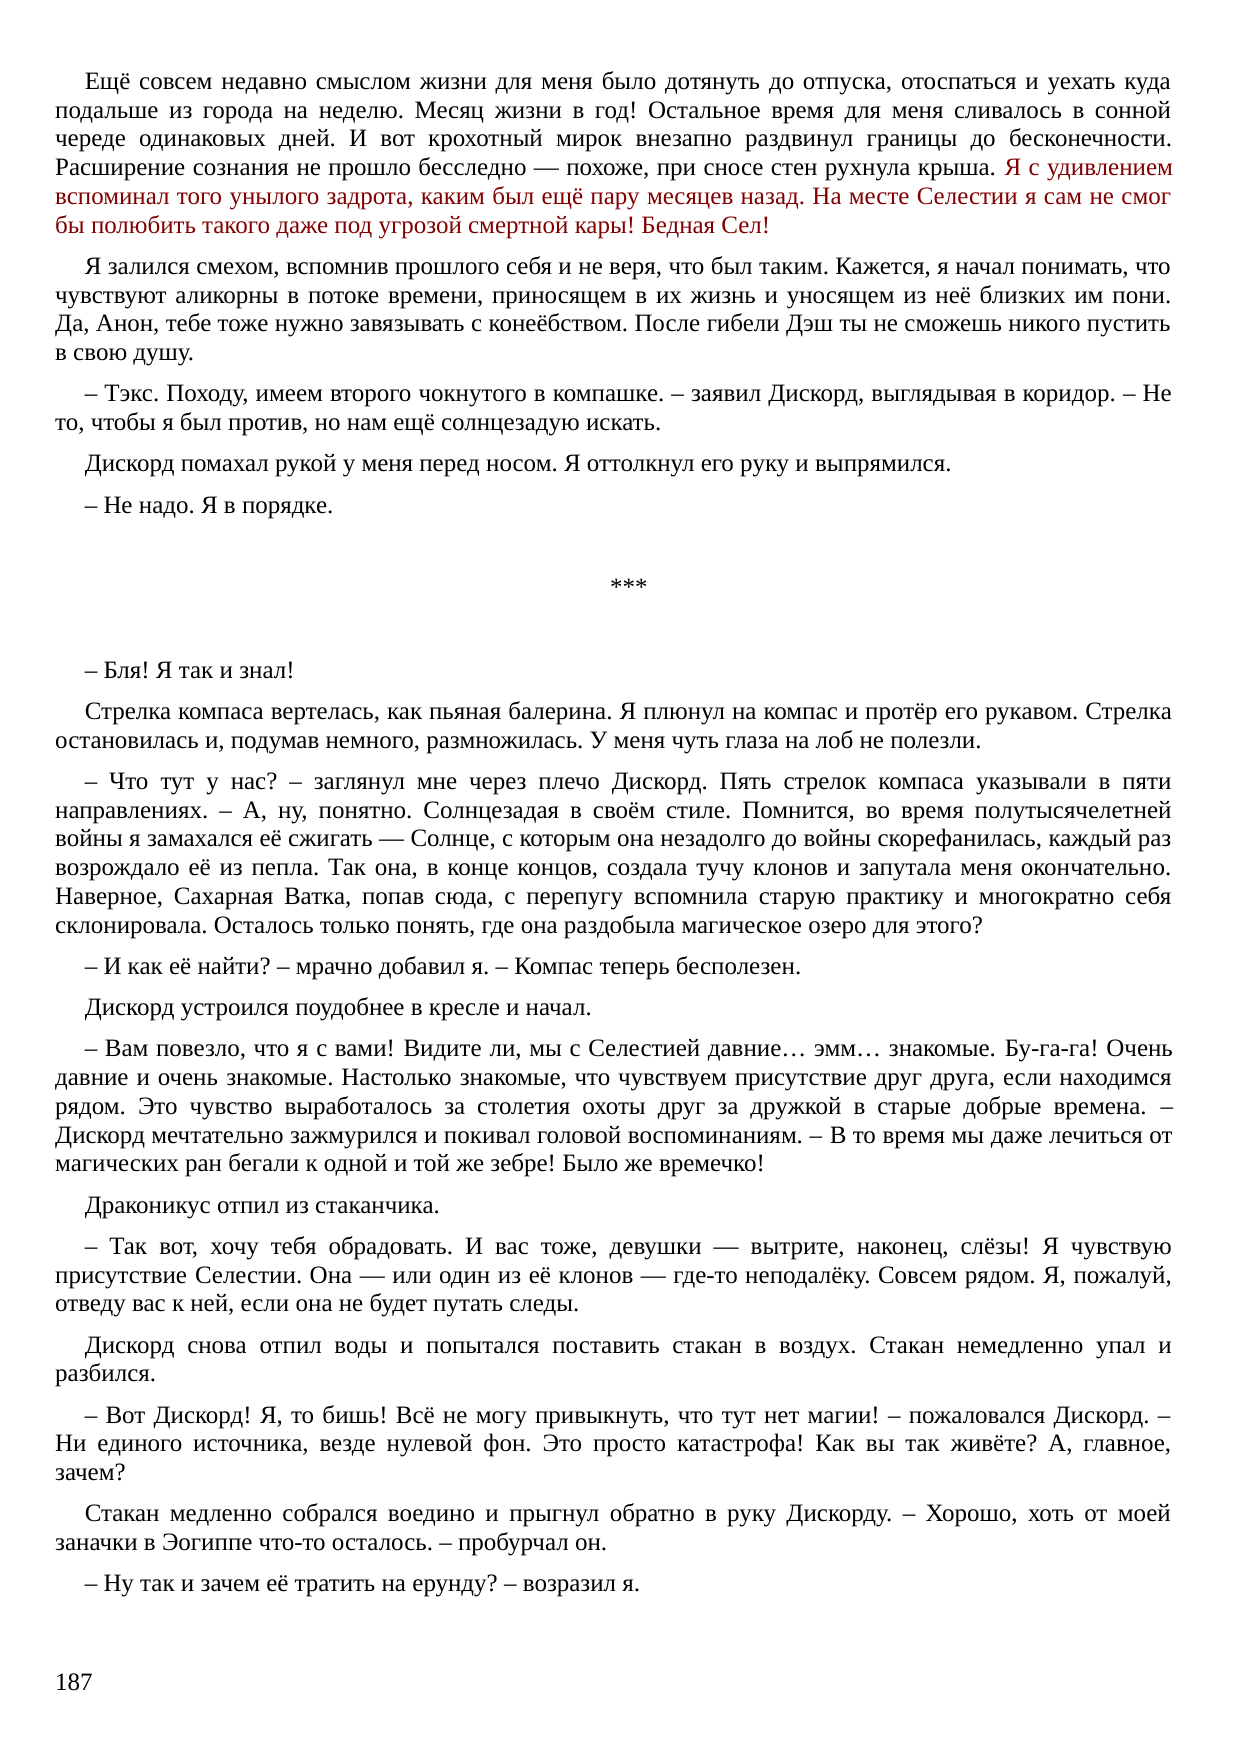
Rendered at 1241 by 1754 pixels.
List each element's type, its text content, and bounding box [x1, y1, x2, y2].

text Стакан медленно собрался воедино и прыгнул обратно в руку Дискорду. – Хорошо, хоть от моей заначки в Эогиппе что-то осталось. – пробурчал он. [55, 1498, 1173, 1556]
text Дискорд помахал рукой у меня перед носом. Я оттолкнул его руку и выпрямился. [55, 448, 1173, 477]
text – Не надо. Я в порядке. [55, 490, 1173, 518]
text – Бля! Я так и знал! [55, 655, 1173, 683]
text – И как её найти? – мрачно добавил я. – Компас теперь бесполезен. [55, 951, 1173, 980]
text Стрелка компаса вертелась, как пьяная балерина. Я плюнул на компас и протёр его рукавом. Стрелка остановилась и, подумав немного, размножилась. У меня чуть глаза на лоб не полезли. [55, 696, 1173, 753]
text – Вам повезло, что я с вами! Видите ли, мы с Селестией давние… эмм… знакомые. Бу-га-га! Очень давние и очень знакомые. Настолько знакомые, что чувствуем присутствие друг друга, если находимся рядом. Это чувство выработалось за столетия охоты друг за дружкой в старые добрые времена. – Дискорд мечтательно зажмурился и покивал головой воспоминаниям. – В то время мы даже лечиться от магических ран бегали к одной и той же зебре! Было же времечко! [55, 1033, 1173, 1177]
text Я залился смехом, вспомнив прошлого себя и не веря, что был таким. Кажется, я начал понимать, что чувствуют аликорны в потоке времени, приносящем в их жизнь и уносящем из неё близких им пони. Да, Анон, тебе тоже нужно завязывать с конеёбством. После гибели Дэш ты не сможешь никого пустить в свою душу. [55, 251, 1173, 366]
text – Ну так и зачем её тратить на ерунду? – возразил я. [55, 1568, 1173, 1597]
text – Тэкс. Походу, имеем второго чокнутого в компашке. – заявил Дискорд, выглядывая в коридор. – Не то, чтобы я был против, но нам ещё солнцезадую искать. [55, 378, 1173, 436]
text – Что тут у нас? – заглянул мне через плечо Дискорд. Пять стрелок компаса указывали в пяти направлениях. – А, ну, понятно. Солнцезадая в своём стиле. Помнится, во время полутысячелетней войны я замахался её сжигать — Солнце, с которым она незадолго до войны скорефанилась, каждый раз возрождало её из пепла. Так она, в конце концов, создала тучу клонов и запутала меня окончательно. Наверное, Сахарная Ватка, попав сюда, с перепугу вспомнила старую практику и многократно себя склонировала. Осталось только понять, где она раздобыла магическое озеро для этого? [55, 766, 1173, 938]
text Дискорд снова отпил воды и попытался поставить стакан в воздух. Стакан немедленно упал и разбился. [55, 1330, 1173, 1387]
text Ещё совсем недавно смыслом жизни для меня было дотянуть до отпуска, отоспаться и уехать куда подальше из города на неделю. Месяц жизни в год! Остальное время для меня сливалось в сонной череде одинаковых дней. И вот крохотный мирок внезапно раздвинул границы до бесконечности. Расширение сознания не прошло бесследно — похоже, при сносе стен рухнула крыша. Я с удивлением вспоминал того унылого задрота, каким был ещё пару месяцев назад. На месте Селестии я сам не смог бы полюбить такого даже под угрозой смертной кары! Бедная Сел! [55, 66, 1173, 238]
text *** [55, 572, 1173, 601]
text – Вот Дискорд! Я, то бишь! Всё не могу привыкнуть, что тут нет магии! – пожаловался Дискорд. – Ни единого источника, везде нулевой фон. Это просто катастрофа! Как вы так живёте? А, главное, зачем? [55, 1400, 1173, 1486]
text – Так вот, хочу тебя обрадовать. И вас тоже, девушки — вытрите, наконец, слёзы! Я чувствую присутствие Селестии. Она — или один из её клонов — где-то неподалёку. Совсем рядом. Я, пожалуй, отведу вас к ней, если она не будет путать следы. [55, 1231, 1173, 1317]
text Дискорд устроился поудобнее в кресле и начал. [55, 992, 1173, 1021]
text Драконикус отпил из стаканчика. [55, 1190, 1173, 1218]
